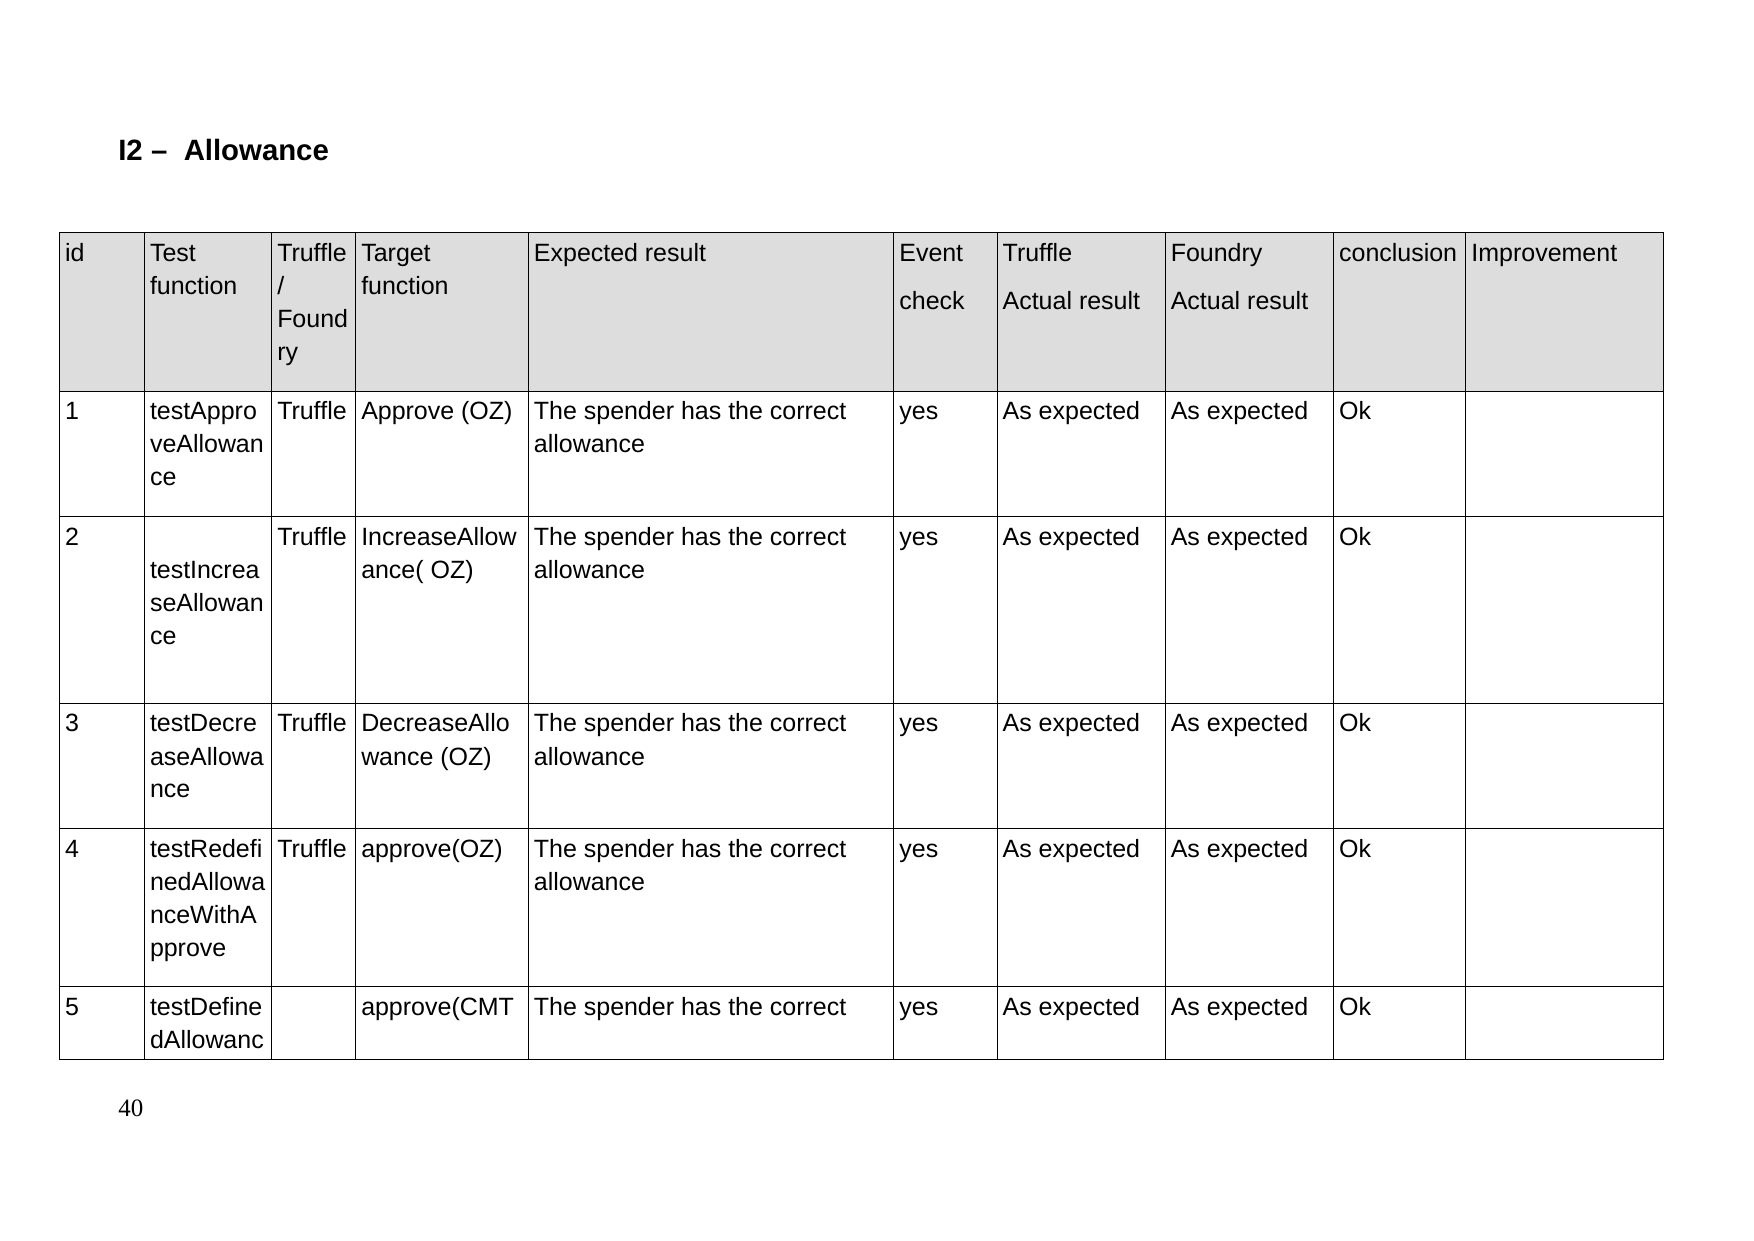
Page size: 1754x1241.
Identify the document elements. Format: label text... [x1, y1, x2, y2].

table_cell Ok [1334, 987, 1465, 1059]
table_cell As expected [1166, 517, 1333, 703]
table_cell 3 [60, 704, 144, 828]
table_header Event check [894, 233, 997, 391]
table_header Truffle Actual result [998, 233, 1165, 391]
table_cell 1 [60, 392, 144, 516]
table_header conclusion [1334, 233, 1465, 391]
table_cell testDefinedAllowanc [145, 987, 271, 1059]
table_cell testIncreaseAllowance [145, 517, 271, 703]
table_cell yes [894, 704, 997, 828]
table_cell [1466, 704, 1663, 828]
table_cell Approve (OZ) [356, 392, 528, 516]
table_cell 2 [60, 517, 144, 703]
table_cell The spender has the correct allowance [529, 829, 893, 986]
table_cell Truffle [272, 704, 355, 828]
table_header Target function [356, 233, 528, 391]
table_cell Ok [1334, 704, 1465, 828]
table_cell As expected [1166, 987, 1333, 1059]
table_cell approve(OZ) [356, 829, 528, 986]
table_cell The spender has the correct allowance [529, 704, 893, 828]
table_header Expected result [529, 233, 893, 391]
table_cell yes [894, 829, 997, 986]
table_cell [272, 987, 355, 1059]
table_header Test function [145, 233, 271, 391]
table_header id [60, 233, 144, 391]
table_cell approve(CMT [356, 987, 528, 1059]
table_cell Truffle [272, 829, 355, 986]
table_cell 5 [60, 987, 144, 1059]
table_cell The spender has the correct allowance [529, 392, 893, 516]
table_header Improvement [1466, 233, 1663, 391]
table_cell Truffle [272, 517, 355, 703]
table_cell yes [894, 517, 997, 703]
table_cell [1466, 517, 1663, 703]
table_cell [1466, 829, 1663, 986]
table_cell The spender has the correct allowance [529, 517, 893, 703]
table_cell As expected [998, 392, 1165, 516]
table_header Foundry Actual result [1166, 233, 1333, 391]
table_cell Ok [1334, 829, 1465, 986]
table_cell The spender has the correct [529, 987, 893, 1059]
table_cell [1466, 392, 1663, 516]
table_cell IncreaseAllowance( OZ) [356, 517, 528, 703]
table_cell As expected [998, 517, 1165, 703]
table_cell yes [894, 987, 997, 1059]
table_cell testDecreaseAllowance [145, 704, 271, 828]
table_header Truffle / Foundry [272, 233, 355, 391]
table_cell Ok [1334, 517, 1465, 703]
table_cell DecreaseAllowance (OZ) [356, 704, 528, 828]
table_cell 4 [60, 829, 144, 986]
table_cell As expected [1166, 392, 1333, 516]
table_cell As expected [1166, 829, 1333, 986]
table_cell As expected [998, 704, 1165, 828]
table_cell As expected [1166, 704, 1333, 828]
table_cell [1466, 987, 1663, 1059]
table_cell As expected [998, 987, 1165, 1059]
subtitle I2 – Allowance [118, 133, 1636, 166]
table_cell As expected [998, 829, 1165, 986]
table_cell Truffle [272, 392, 355, 516]
table_cell Ok [1334, 392, 1465, 516]
table_cell testApproveAllowance [145, 392, 271, 516]
table_cell testRedefinedAllowanceWithApprove [145, 829, 271, 986]
table_cell yes [894, 392, 997, 516]
